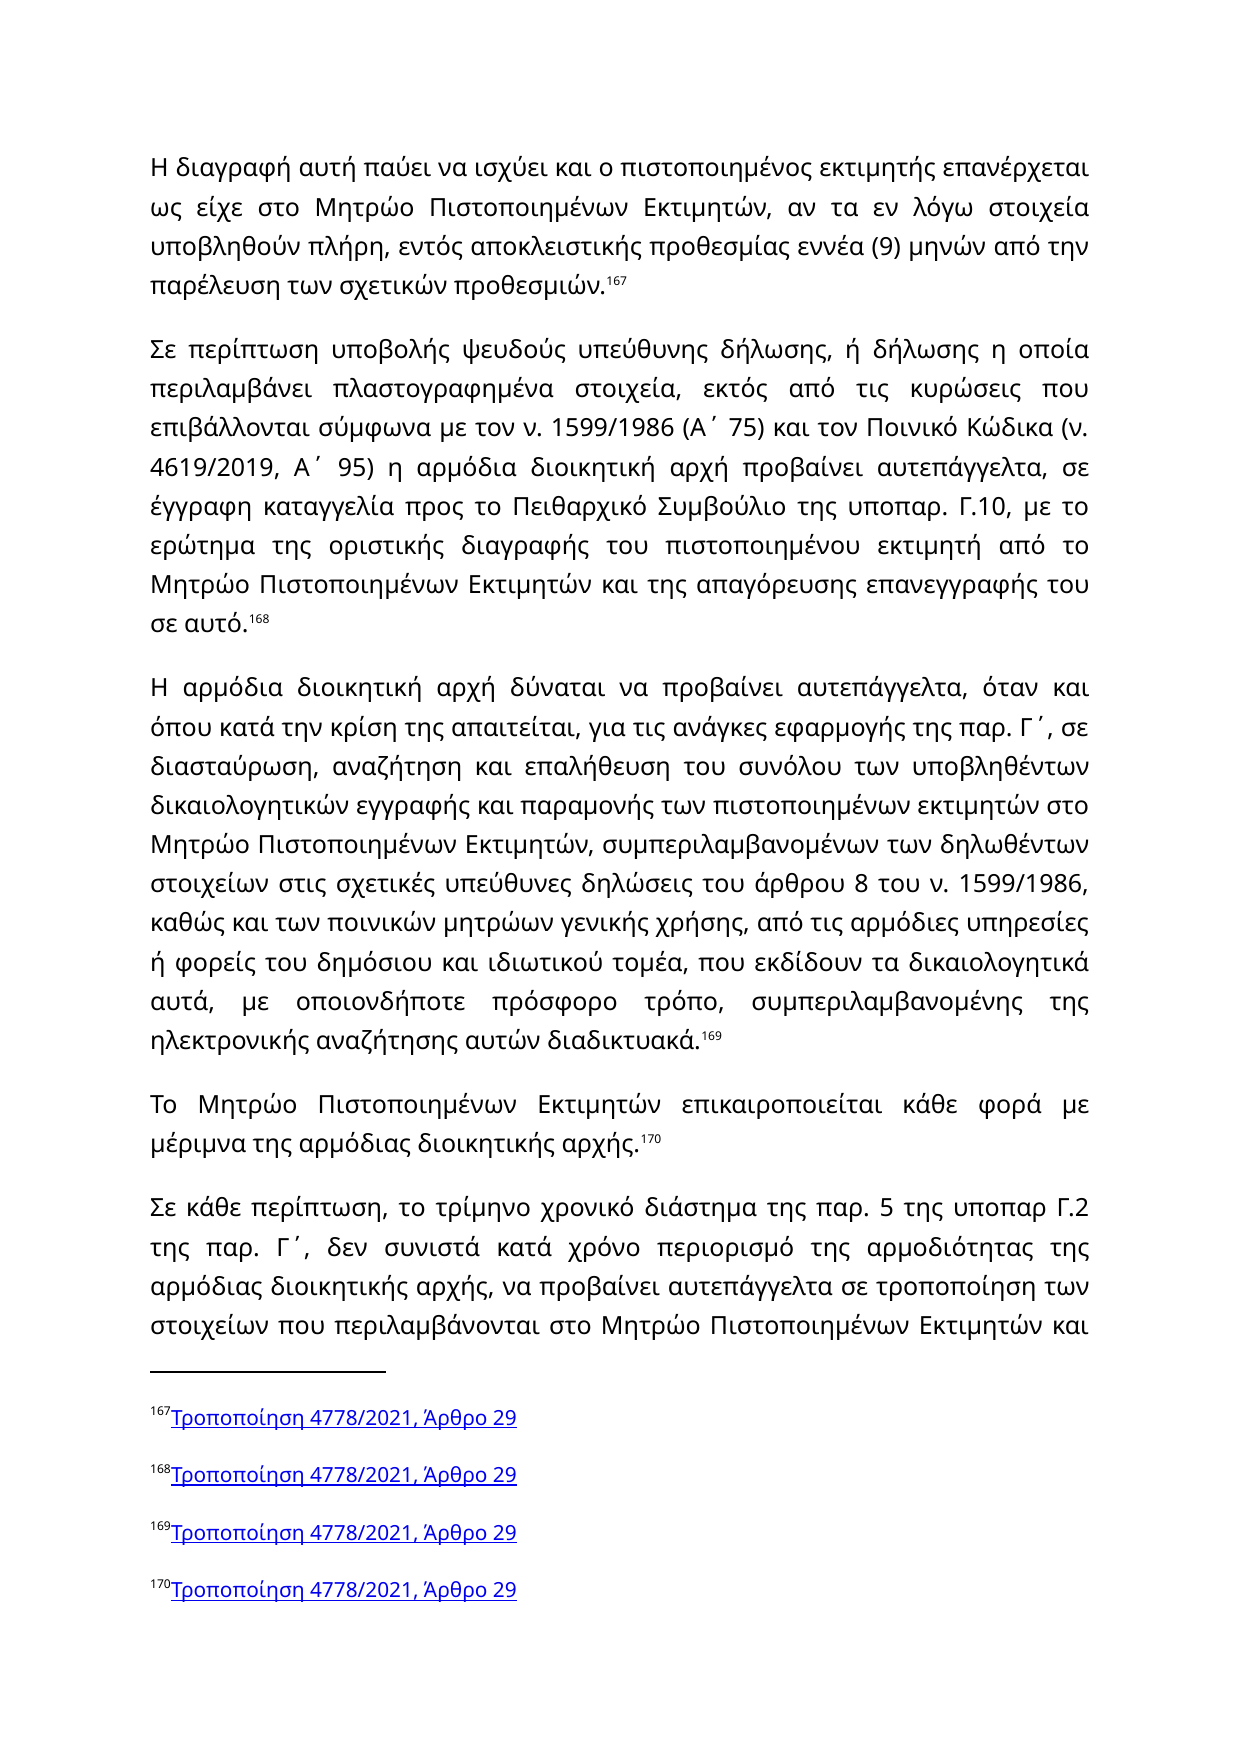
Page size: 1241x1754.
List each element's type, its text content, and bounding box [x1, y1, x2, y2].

text Τροποποίηση 4778/2021, Άρθρο 29 [150, 1403, 1090, 1431]
text Η διαγραφή αυτή παύει να ισχύει και ο πιστοποιημένος εκτιμητής επανέρχεται ως είχε στο Μητρώο Πιστοποιημένων Εκτιμητών, αν τα εν λόγω στοιχεία υποβληθούν πλήρη, εντός αποκλειστικής προθεσμίας εννέα (9) μηνών από την παρέλευση των σχετικών προθεσμιών. [150, 150, 1090, 302]
text Το Μητρώο Πιστοποιημένων Εκτιμητών επικαιροποιείται κάθε φορά με μέριμνα της αρμόδιας διοικητικής αρχής. [150, 1087, 1090, 1160]
text Τροποποίηση 4778/2021, Άρθρο 29 [150, 1460, 1090, 1489]
text Σε κάθε περίπτωση, το τρίμηνο χρονικό διάστημα της παρ. 5 της υποπαρ Γ.2 της παρ. Γ΄, δεν συνιστά κατά χρόνο περιορισμό της αρμοδιότητας της αρμόδιας διοικητικής αρχής, να προβαίνει αυτεπάγγελτα σε τροποποίηση των στοιχείων που περιλαμβάνονται στο Μητρώο Πιστοποιημένων Εκτιμητών και [150, 1190, 1090, 1342]
text Η αρμόδια διοικητική αρχή δύναται να προβαίνει αυτεπάγγελτα, όταν και όπου κατά την κρίση της απαιτείται, για τις ανάγκες εφαρμογής της παρ. Γ΄, σε διασταύρωση, αναζήτηση και επαλήθευση του συνόλου των υποβληθέντων δικαιολογητικών εγγραφής και παραμονής των πιστοποιημένων εκτιμητών στο Μητρώο Πιστοποιημένων Εκτιμητών, συμπεριλαμβανομένων των δηλωθέντων στοιχείων στις σχετικές υπεύθυνες δηλώσεις του άρθρου 8 του ν. 1599/1986, καθώς και των ποινικών μητρώων γενικής χρήσης, από τις αρμόδιες υπηρεσίες ή φορείς του δημόσιου και ιδιωτικού τομέα, που εκδίδουν τα δικαιολογητικά αυτά, με οποιονδήποτε πρόσφορο τρόπο, συμπεριλαμβανομένης της ηλεκτρονικής αναζήτησης αυτών διαδικτυακά. [150, 670, 1090, 1057]
text Τροποποίηση 4778/2021, Άρθρο 29 [150, 1576, 1090, 1604]
text Σε περίπτωση υποβολής ψευδούς υπεύθυνης δήλωσης, ή δήλωσης η οποία περιλαμβάνει πλαστογραφημένα στοιχεία, εκτός από τις κυρώσεις που επιβάλλονται σύμφωνα με τον ν. 1599/1986 (Α΄ 75) και τον Ποινικό Κώδικα (ν. 4619/2019, Α΄ 95) η αρμόδια διοικητική αρχή προβαίνει αυτεπάγγελτα, σε έγγραφη καταγγελία προς το Πειθαρχικό Συμβούλιο της υποπαρ. Γ.10, με το ερώτημα της οριστικής διαγραφής του πιστοποιημένου εκτιμητή από το Μητρώο Πιστοποιημένων Εκτιμητών και της απαγόρευσης επανεγγραφής του σε αυτό. [150, 332, 1090, 640]
text Τροποποίηση 4778/2021, Άρθρο 29 [150, 1518, 1090, 1546]
